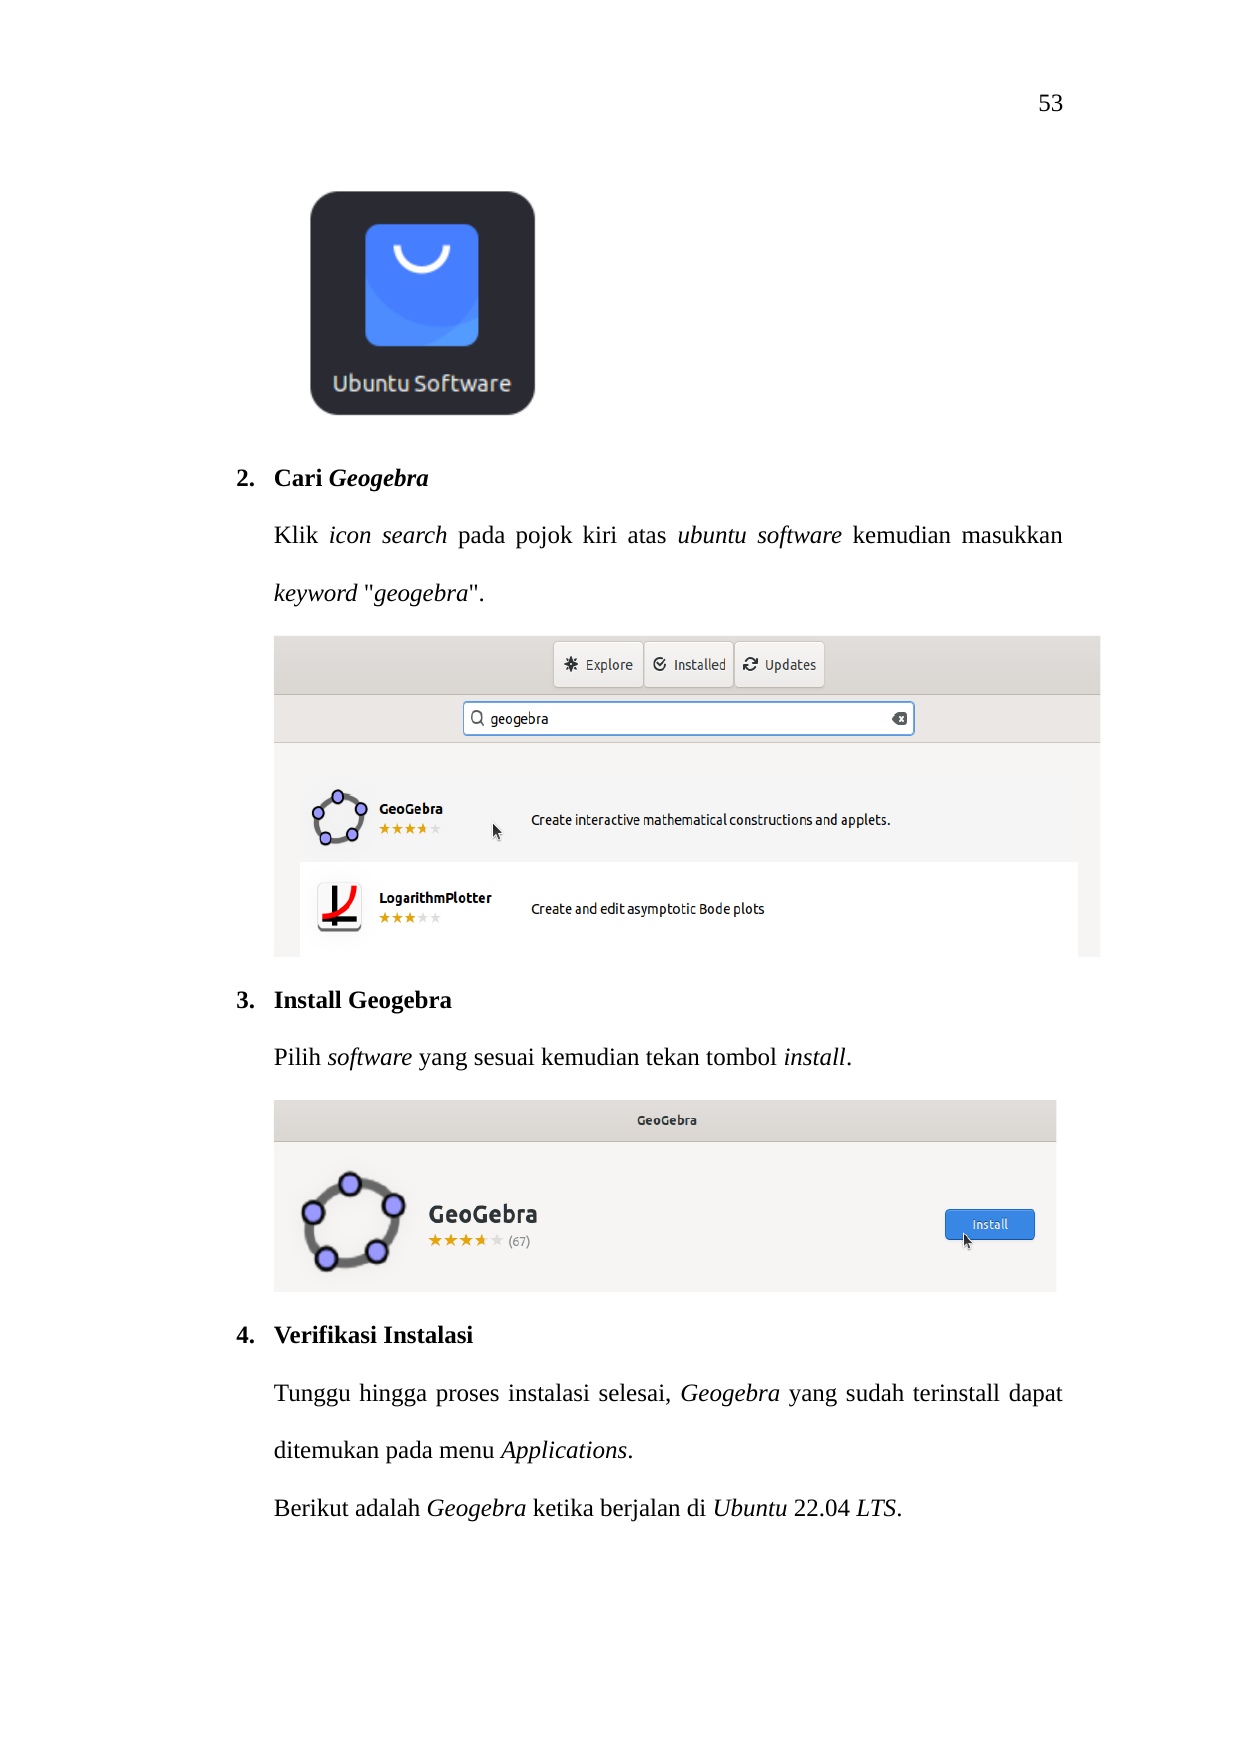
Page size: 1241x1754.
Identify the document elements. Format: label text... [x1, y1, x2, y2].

list Verifikasi Instalasi [236, 1320, 1063, 1349]
list Cari Geogebra [236, 463, 1063, 492]
list Pilih software yang sesuai kemudian tekan tombol install. [236, 1042, 1063, 1071]
picture [273, 635, 1101, 957]
list Tunggu hingga proses instalasi selesai, Geogebra yang sudah terinstall dapat ditemukan pada menu Applications. [236, 1378, 1063, 1464]
picture [273, 1100, 1057, 1292]
list Klik icon search pada pojok kiri atas ubuntu software kemudian masukkan keyword "geogebra". [236, 520, 1063, 607]
list Berikut adalah Geogebra ketika berjalan di Ubuntu 22.04 LTS. [236, 1493, 1063, 1522]
picture [273, 165, 576, 434]
list Install Geogebra [236, 985, 1063, 1014]
